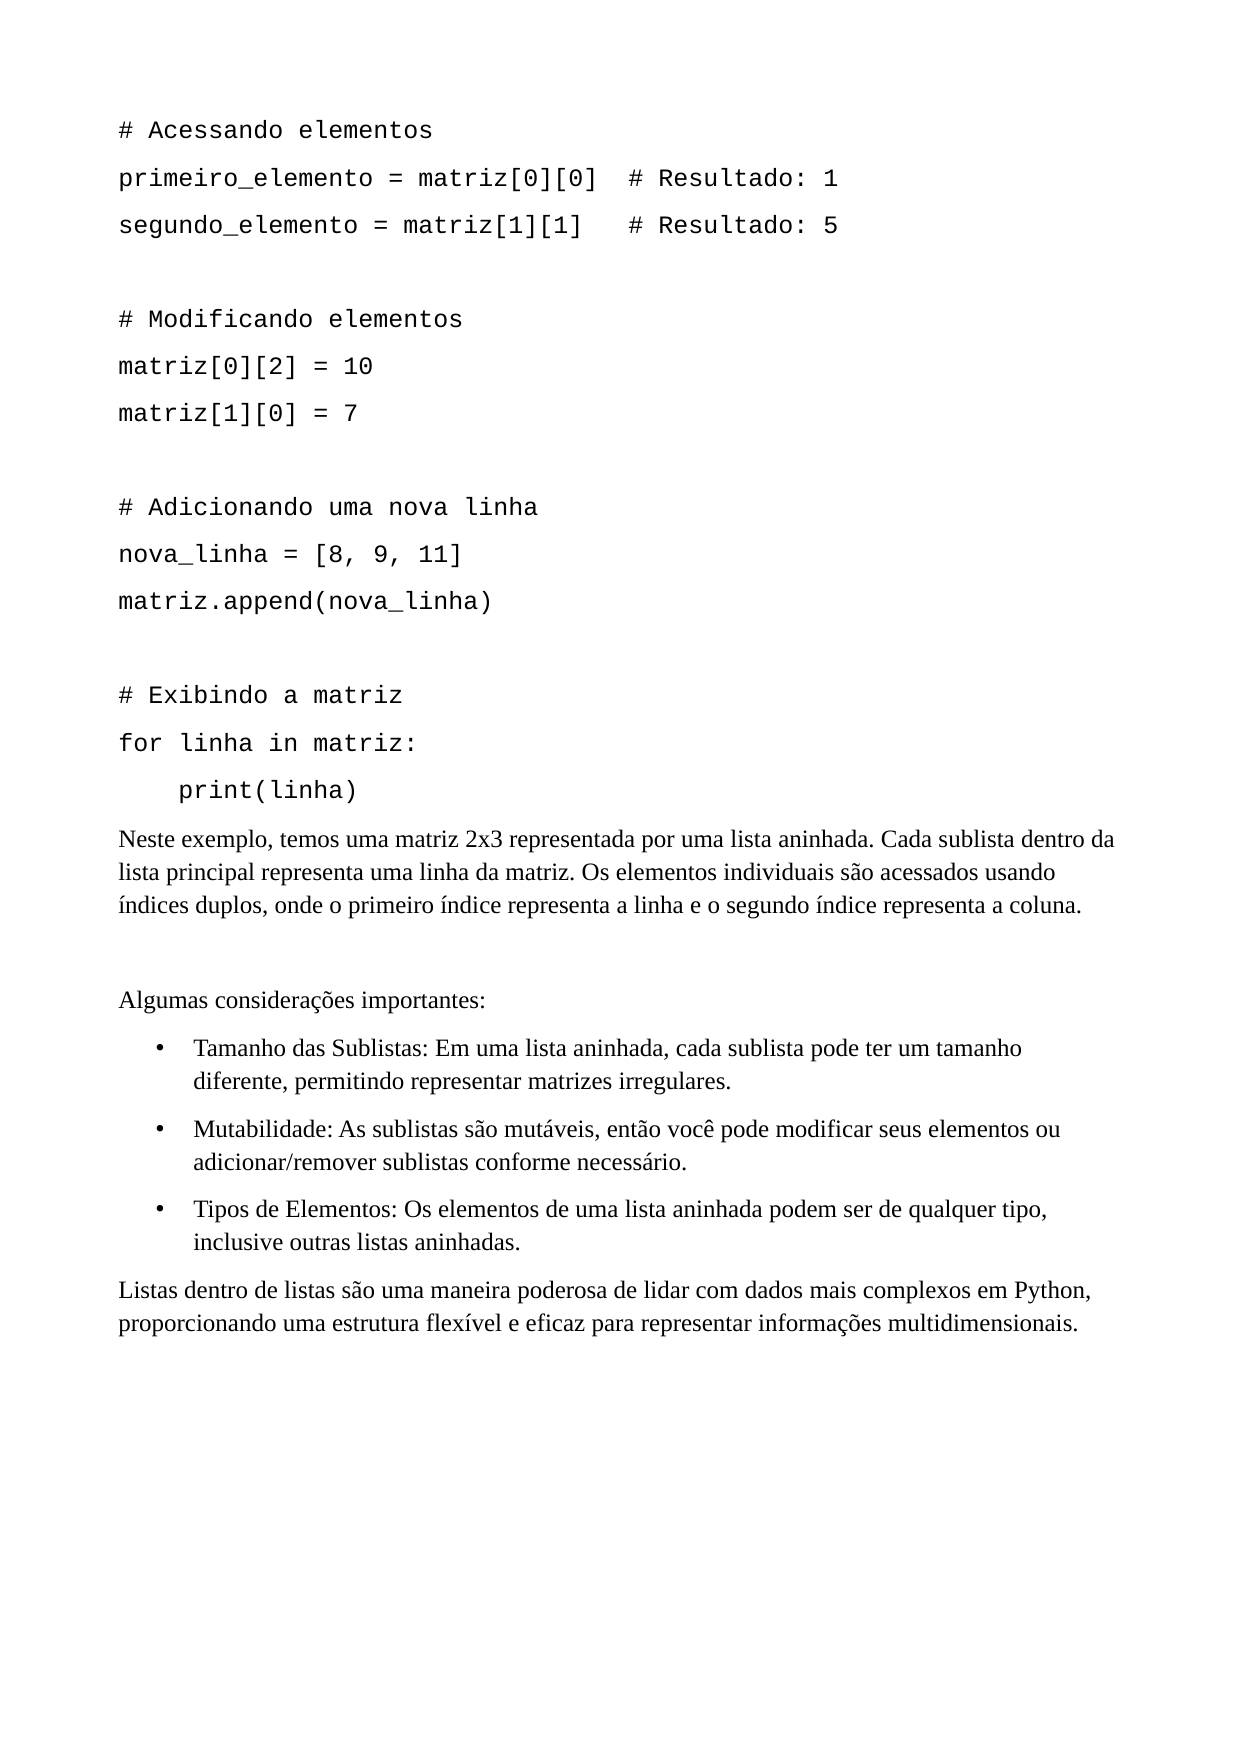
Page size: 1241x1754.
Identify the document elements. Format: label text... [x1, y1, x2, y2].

text nova_linha = [8, 9, 11] [118, 542, 1122, 570]
text primeiro_elemento = matriz[0][0] # Resultado: 1 [118, 165, 1122, 193]
text Algumas considerações importantes: [118, 986, 1122, 1014]
text for linha in matriz: [118, 730, 1122, 758]
text matriz.append(nova_linha) [118, 589, 1122, 617]
text print(linha) [118, 777, 1122, 806]
list Tipos de Elementos: Os elementos de uma lista aninhada podem ser de qualquer tipo, inclusive outras listas aninhadas. [156, 1194, 1122, 1256]
text # Modificando elementos [118, 306, 1122, 335]
list Tamanho das Sublistas: Em uma lista aninhada, cada sublista pode ter um tamanho diferente, permitindo representar matrizes irregulares. [156, 1033, 1122, 1095]
text matriz[0][2] = 10 [118, 353, 1122, 382]
text # Acessando elementos [118, 118, 1122, 146]
text # Exibindo a matriz [118, 683, 1122, 711]
list Mutabilidade: As sublistas são mutáveis, então você pode modificar seus elementos ou adicionar/remover sublistas conforme necessário. [156, 1114, 1122, 1176]
text Neste exemplo, temos uma matriz 2x3 representada por uma lista aninhada. Cada sublista dentro da lista principal representa uma linha da matriz. Os elementos individuais são acessados usando índices duplos, onde o primeiro índice representa a linha e o segundo índice representa a coluna. [118, 824, 1122, 919]
text segundo_elemento = matriz[1][1] # Resultado: 5 [118, 212, 1122, 241]
text # Adicionando uma nova linha [118, 495, 1122, 523]
text Listas dentro de listas são uma maneira poderosa de lidar com dados mais complexos em Python, proporcionando uma estrutura flexível e eficaz para representar informações multidimensionais. [118, 1275, 1122, 1337]
text matriz[1][0] = 7 [118, 401, 1122, 429]
